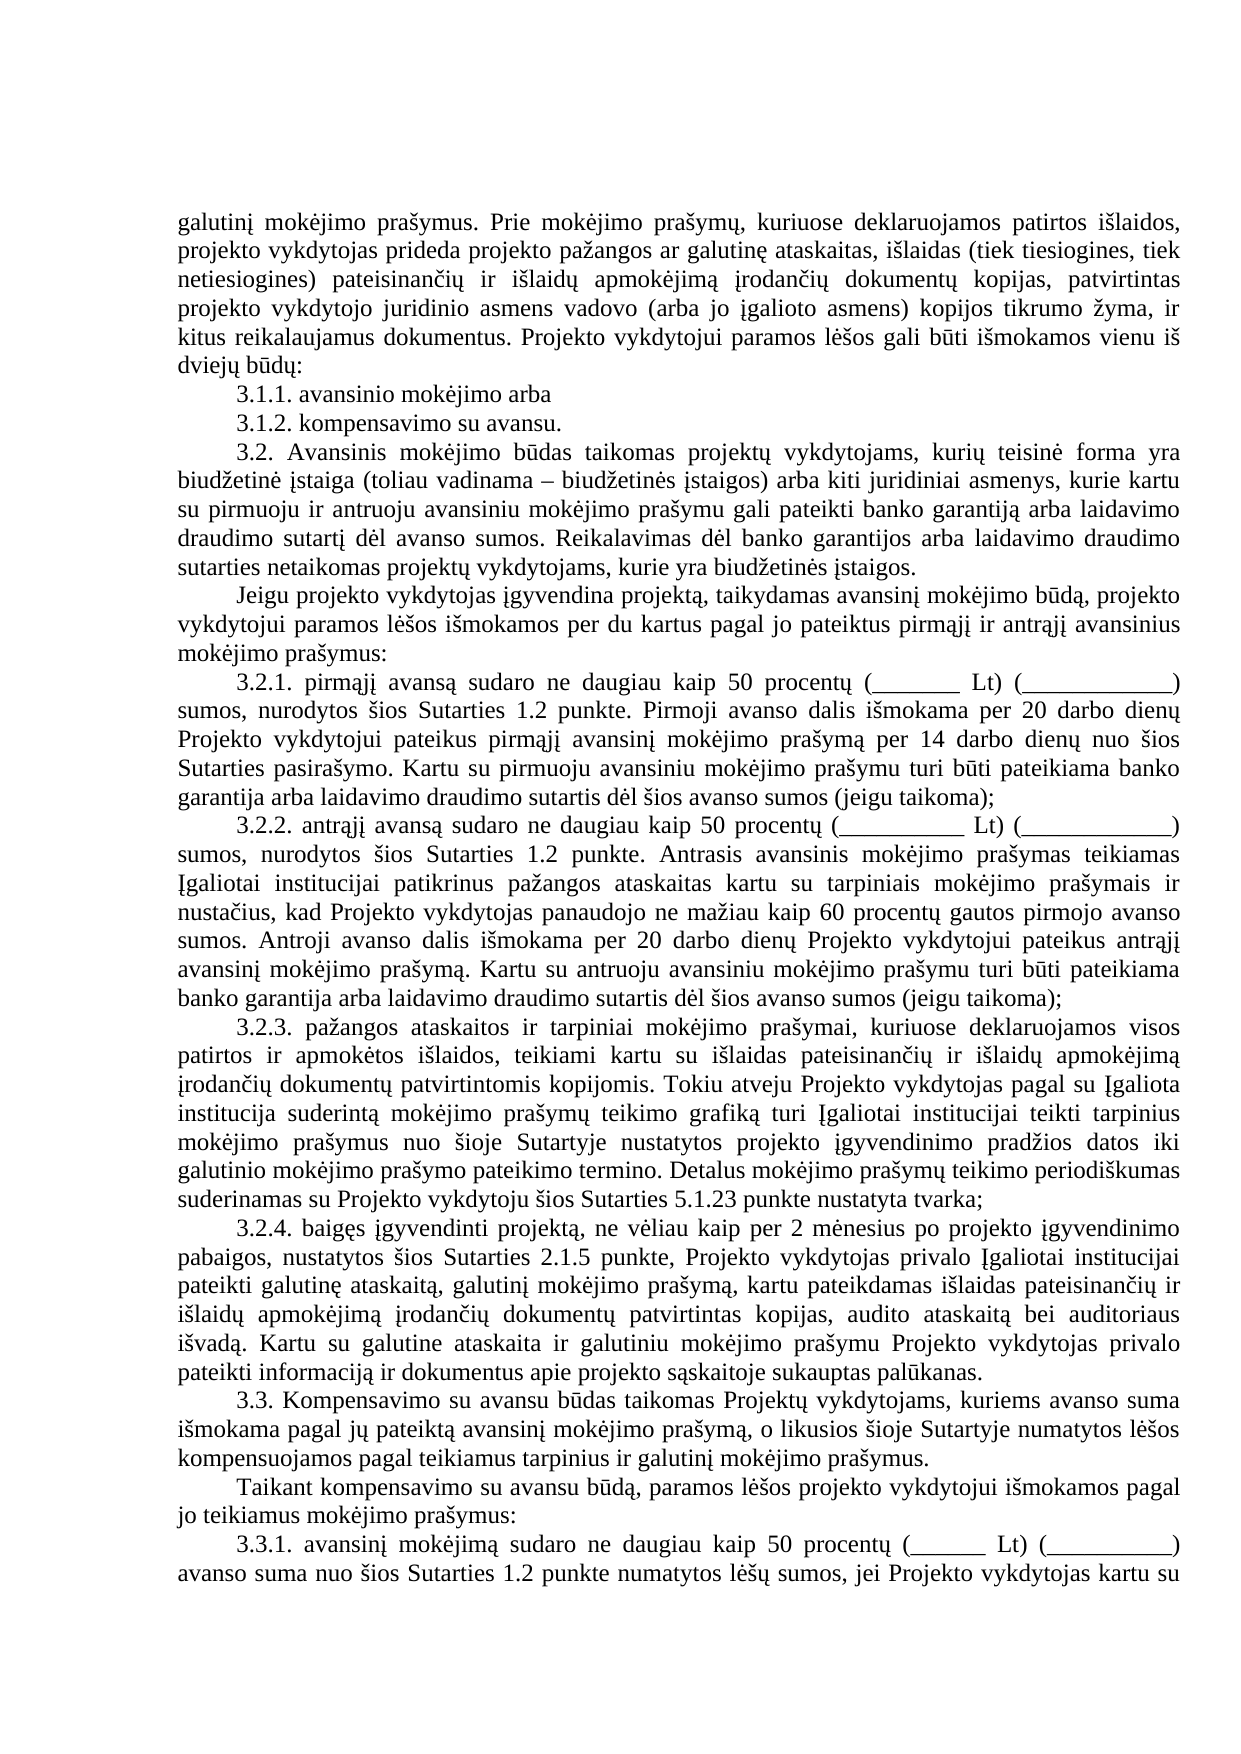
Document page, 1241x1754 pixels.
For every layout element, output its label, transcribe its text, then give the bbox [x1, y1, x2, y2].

text galutinį mokėjimo prašymus. Prie mokėjimo prašymų, kuriuose deklaruojamos patirtos išlaidos, projekto vykdytojas prideda projekto pažangos ar galutinę ataskaitas, išlaidas (tiek tiesiogines, tiek netiesiogines) pateisinančių ir išlaidų apmokėjimą įrodančių dokumentų kopijas, patvirtintas projekto vykdytojo juridinio asmens vadovo (arba jo įgalioto asmens) kopijos tikrumo žyma, ir kitus reikalaujamus dokumentus. Projekto vykdytojui paramos lėšos gali būti išmokamos vienu iš dviejų būdų: [177, 207, 1181, 379]
text 3.3. Kompensavimo su avansu būdas taikomas Projektų vykdytojams, kuriems avanso suma išmokama pagal jų pateiktą avansinį mokėjimo prašymą, o likusios šioje Sutartyje numatytos lėšos kompensuojamos pagal teikiamus tarpinius ir galutinį mokėjimo prašymus. [177, 1385, 1181, 1472]
text 3.2.3. pažangos ataskaitos ir tarpiniai mokėjimo prašymai, kuriuose deklaruojamos visos patirtos ir apmokėtos išlaidos, teikiami kartu su išlaidas pateisinančių ir išlaidų apmokėjimą įrodančių dokumentų patvirtintomis kopijomis. Tokiu atveju Projekto vykdytojas pagal su Įgaliota institucija suderintą mokėjimo prašymų teikimo grafiką turi Įgaliotai institucijai teikti tarpinius mokėjimo prašymus nuo šioje Sutartyje nustatytos projekto įgyvendinimo pradžios datos iki galutinio mokėjimo prašymo pateikimo termino. Detalus mokėjimo prašymų teikimo periodiškumas suderinamas su Projekto vykdytoju šios Sutarties 5.1.23 punkte nustatyta tvarka; [177, 1012, 1181, 1213]
text 3.2.1. pirmąjį avansą sudaro ne daugiau kaip 50 procentų (_______ Lt) (____________) sumos, nurodytos šios Sutarties 1.2 punkte. Pirmoji avanso dalis išmokama per 20 darbo dienų Projekto vykdytojui pateikus pirmąjį avansinį mokėjimo prašymą per 14 darbo dienų nuo šios Sutarties pasirašymo. Kartu su pirmuoju avansiniu mokėjimo prašymu turi būti pateikiama banko garantija arba laidavimo draudimo sutartis dėl šios avanso sumos (jeigu taikoma); [177, 667, 1181, 810]
text 3.2.2. antrąjį avansą sudaro ne daugiau kaip 50 procentų (__________ Lt) (____________) sumos, nurodytos šios Sutarties 1.2 punkte. Antrasis avansinis mokėjimo prašymas teikiamas Įgaliotai institucijai patikrinus pažangos ataskaitas kartu su tarpiniais mokėjimo prašymais ir nustačius, kad Projekto vykdytojas panaudojo ne mažiau kaip 60 procentų gautos pirmojo avanso sumos. Antroji avanso dalis išmokama per 20 darbo dienų Projekto vykdytojui pateikus antrąjį avansinį mokėjimo prašymą. Kartu su antruoju avansiniu mokėjimo prašymu turi būti pateikiama banko garantija arba laidavimo draudimo sutartis dėl šios avanso sumos (jeigu taikoma); [177, 810, 1181, 1012]
text 3.2. Avansinis mokėjimo būdas taikomas projektų vykdytojams, kurių teisinė forma yra biudžetinė įstaiga (toliau vadinama – biudžetinės įstaigos) arba kiti juridiniai asmenys, kurie kartu su pirmuoju ir antruoju avansiniu mokėjimo prašymu gali pateikti banko garantiją arba laidavimo draudimo sutartį dėl avanso sumos. Reikalavimas dėl banko garantijos arba laidavimo draudimo sutarties netaikomas projektų vykdytojams, kurie yra biudžetinės įstaigos. [177, 437, 1181, 580]
text 3.3.1. avansinį mokėjimą sudaro ne daugiau kaip 50 procentų (______ Lt) (__________) avanso suma nuo šios Sutarties 1.2 punkte numatytos lėšų sumos, jei Projekto vykdytojas kartu su [177, 1529, 1181, 1587]
text Taikant kompensavimo su avansu būdą, paramos lėšos projekto vykdytojui išmokamos pagal jo teikiamus mokėjimo prašymus: [177, 1472, 1181, 1529]
text 3.2.4. baigęs įgyvendinti projektą, ne vėliau kaip per 2 mėnesius po projekto įgyvendinimo pabaigos, nustatytos šios Sutarties 2.1.5 punkte, Projekto vykdytojas privalo Įgaliotai institucijai pateikti galutinę ataskaitą, galutinį mokėjimo prašymą, kartu pateikdamas išlaidas pateisinančių ir išlaidų apmokėjimą įrodančių dokumentų patvirtintas kopijas, audito ataskaitą bei auditoriaus išvadą. Kartu su galutine ataskaita ir galutiniu mokėjimo prašymu Projekto vykdytojas privalo pateikti informaciją ir dokumentus apie projekto sąskaitoje sukauptas palūkanas. [177, 1213, 1181, 1385]
text 3.1.2. kompensavimo su avansu. [177, 408, 1181, 437]
text 3.1.1. avansinio mokėjimo arba [177, 379, 1181, 408]
text Jeigu projekto vykdytojas įgyvendina projektą, taikydamas avansinį mokėjimo būdą, projekto vykdytojui paramos lėšos išmokamos per du kartus pagal jo pateiktus pirmąjį ir antrąjį avansinius mokėjimo prašymus: [177, 580, 1181, 667]
